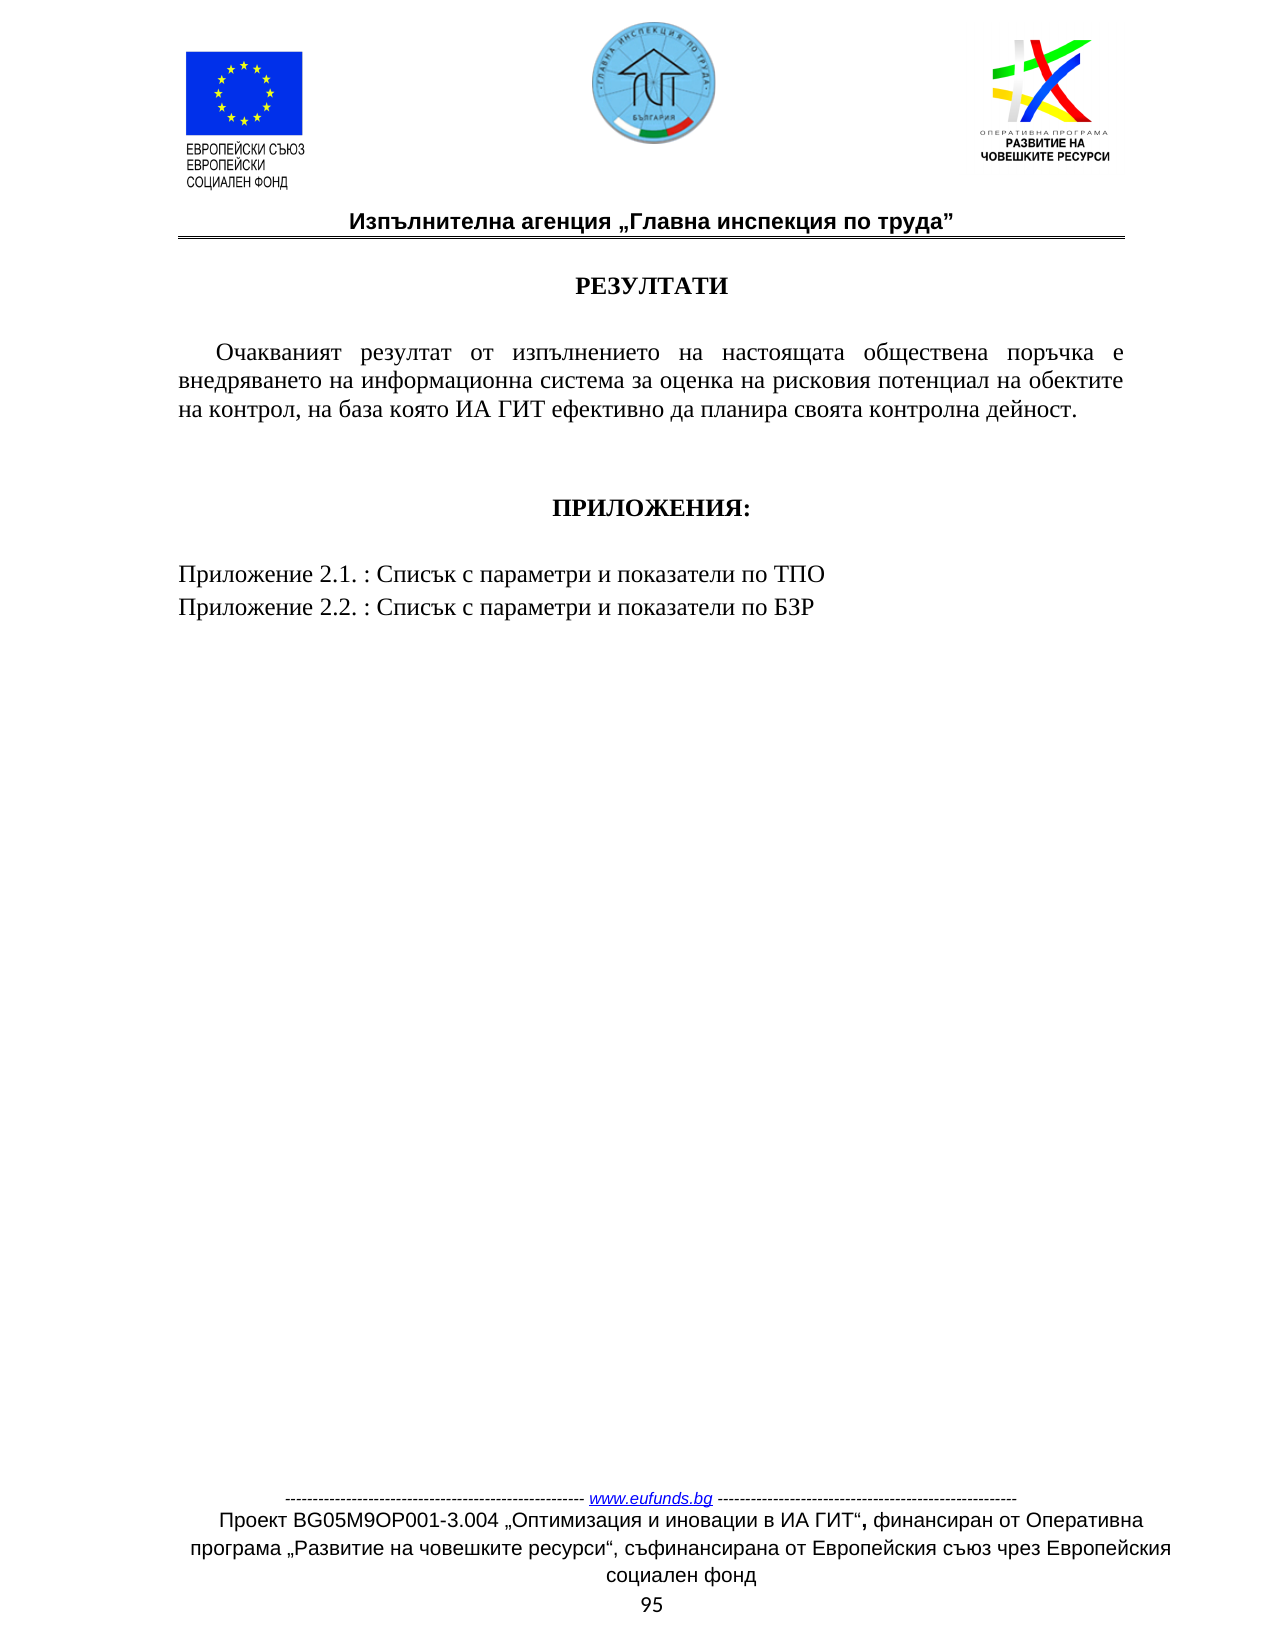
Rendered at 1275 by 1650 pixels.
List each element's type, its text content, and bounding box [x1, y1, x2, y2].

text РЕЗУЛТАТИ [178, 271, 1125, 300]
text Приложение 2.2. : Списък с параметри и показатели по БЗР [178, 592, 1125, 621]
text ПРИЛОЖЕНИЯ: [178, 493, 1125, 522]
text Очакваният резултат от изпълнението на настоящата обществена поръчка е внедряването на информационна система за оценка на рисковия потенциал на обектите на контрол, на база която ИА ГИТ ефективно да планира своята контролна дейност. [178, 337, 1125, 423]
text Приложение 2.1. : Списък с параметри и показатели по ТПО [178, 559, 1125, 588]
